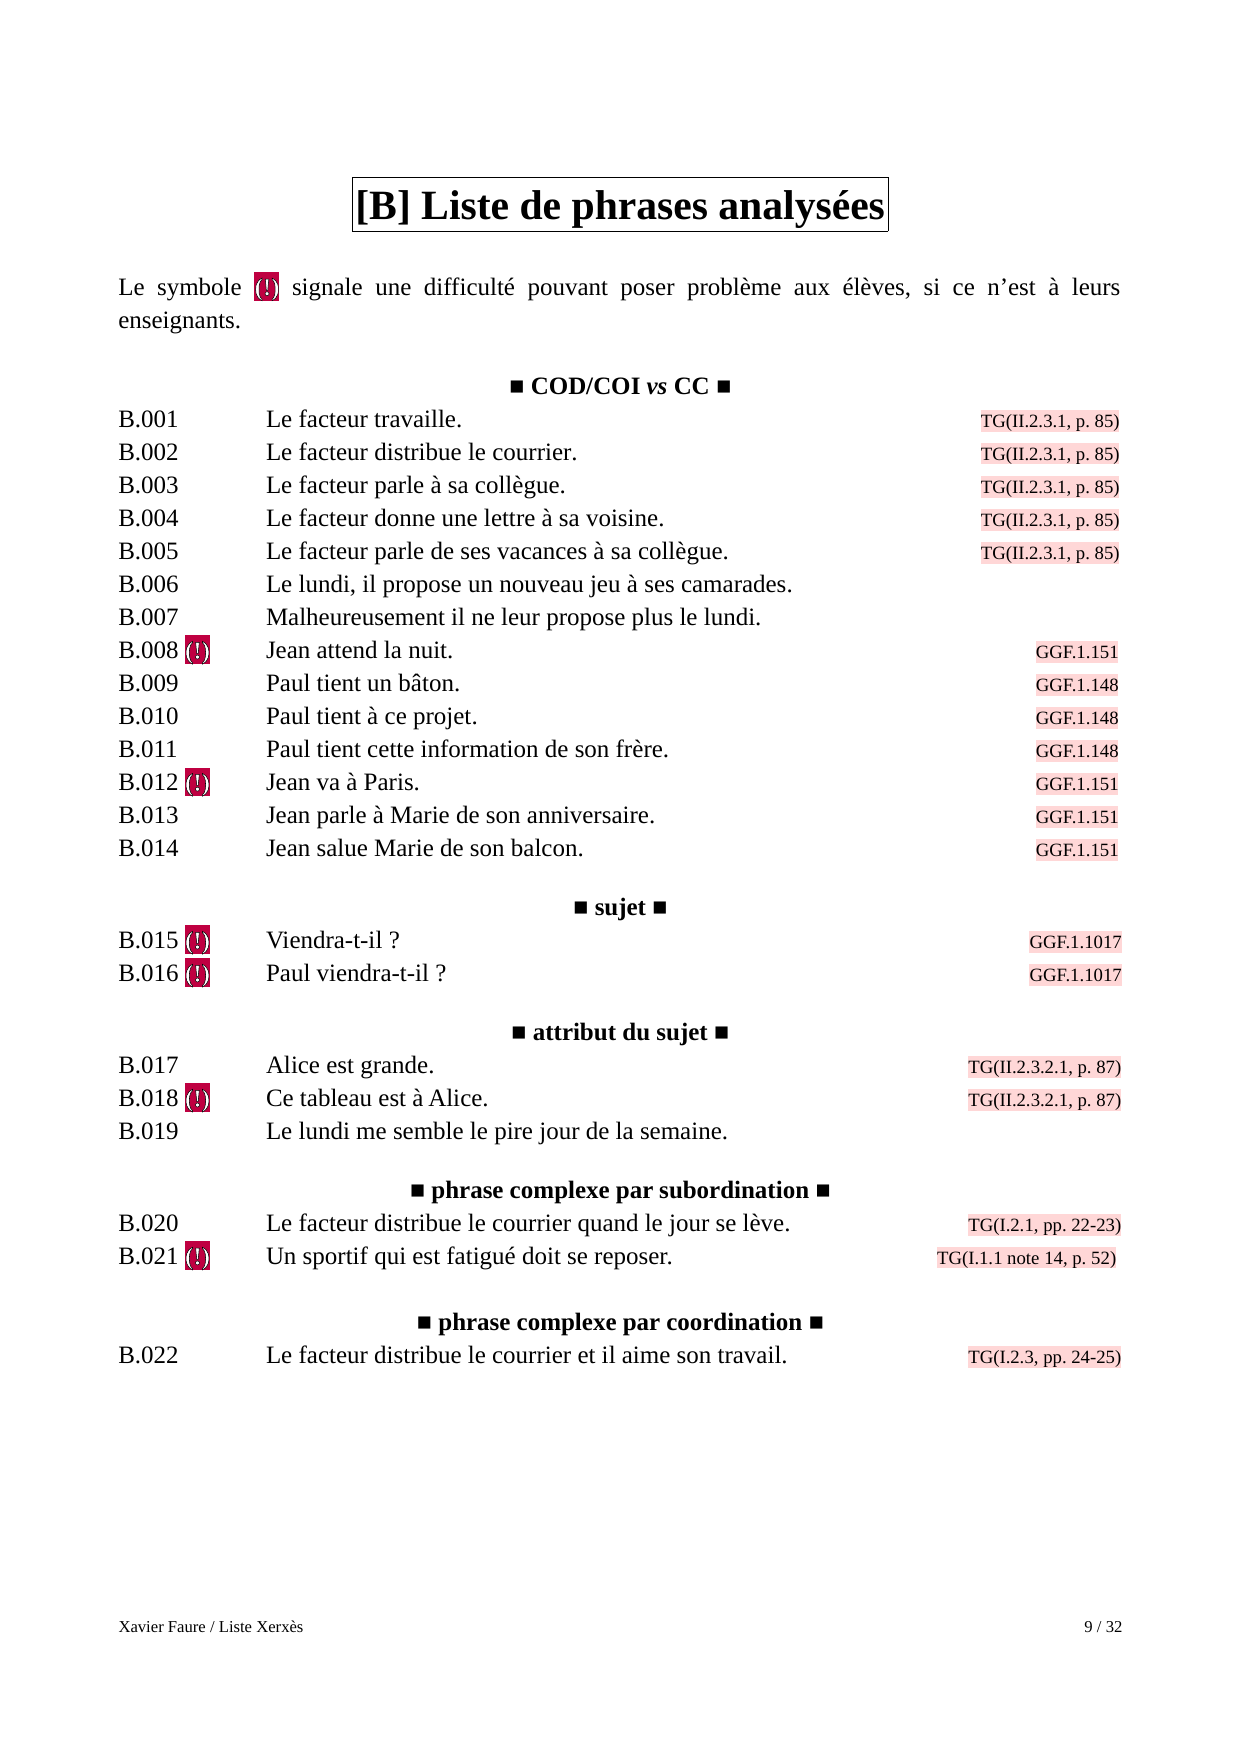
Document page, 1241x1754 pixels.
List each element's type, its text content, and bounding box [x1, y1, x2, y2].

text B.019 Le lundi me semble le pire jour de la semaine. [118, 1116, 1122, 1145]
text B.001 Le facteur travaille. TG(II.2.3.1, p. 85) [118, 404, 1122, 433]
text B.016 (!) Paul viendra-t-il ? GGF.1.1017 [118, 958, 1122, 987]
text B.004 Le facteur donne une lettre à sa voisine. TG(II.2.3.1, p. 85) [118, 503, 1122, 532]
text B.020 Le facteur distribue le courrier quand le jour se lève. TG(I.2.1, pp. 22-23) [118, 1208, 1122, 1237]
text B.015 (!) Viendra-t-il ? GGF.1.1017 [118, 925, 1122, 954]
text B.013 Jean parle à Marie de son anniversaire. GGF.1.151 [118, 800, 1122, 829]
text B.010 Paul tient à ce projet. GGF.1.148 [118, 701, 1122, 730]
text B.007 Malheureusement il ne leur propose plus le lundi. [118, 602, 1122, 631]
text B.005 Le facteur parle de ses vacances à sa collègue. TG(II.2.3.1, p. 85) [118, 536, 1122, 565]
text B.018 (!) Ce tableau est à Alice. TG(II.2.3.2.1, p. 87) [118, 1083, 1122, 1112]
text B.014 Jean salue Marie de son balcon. GGF.1.151 [118, 833, 1122, 862]
text B.002 Le facteur distribue le courrier. TG(II.2.3.1, p. 85) [118, 437, 1122, 466]
text B.022 Le facteur distribue le courrier et il aime son travail. TG(I.2.3, pp. 24-25) [118, 1340, 1122, 1369]
text B.012 (!) Jean va à Paris. GGF.1.151 [118, 767, 1122, 796]
text B.006 Le lundi, il propose un nouveau jeu à ses camarades. [118, 569, 1122, 598]
text B.011 Paul tient cette information de son frère. GGF.1.148 [118, 734, 1122, 763]
text ■ COD/COI vs CC ■ [118, 371, 1122, 400]
text [B] Liste de phrases analysées [353, 178, 888, 231]
text B.003 Le facteur parle à sa collègue. TG(II.2.3.1, p. 85) [118, 470, 1122, 499]
text [889, 177, 1122, 231]
text B.021 (!) Un sportif qui est fatigué doit se reposer. TG(I.1.1 note 14, p. 52) [118, 1241, 1122, 1270]
text B.017 Alice est grande. TG(II.2.3.2.1, p. 87) [118, 1050, 1122, 1079]
text B.008 (!) Jean attend la nuit. GGF.1.151 [118, 635, 1122, 664]
text ■ phrase complexe par coordination ■ [118, 1307, 1122, 1336]
text [118, 177, 352, 231]
text B.009 Paul tient un bâton. GGF.1.148 [118, 668, 1122, 697]
text ■ sujet ■ [118, 892, 1122, 921]
text ■ attribut du sujet ■ [118, 1017, 1122, 1046]
text Le symbole (!) signale une difficulté pouvant poser problème aux élèves, si ce n’est à leurs enseignants. [118, 272, 1122, 334]
text ■ phrase complexe par subordination ■ [118, 1175, 1122, 1204]
